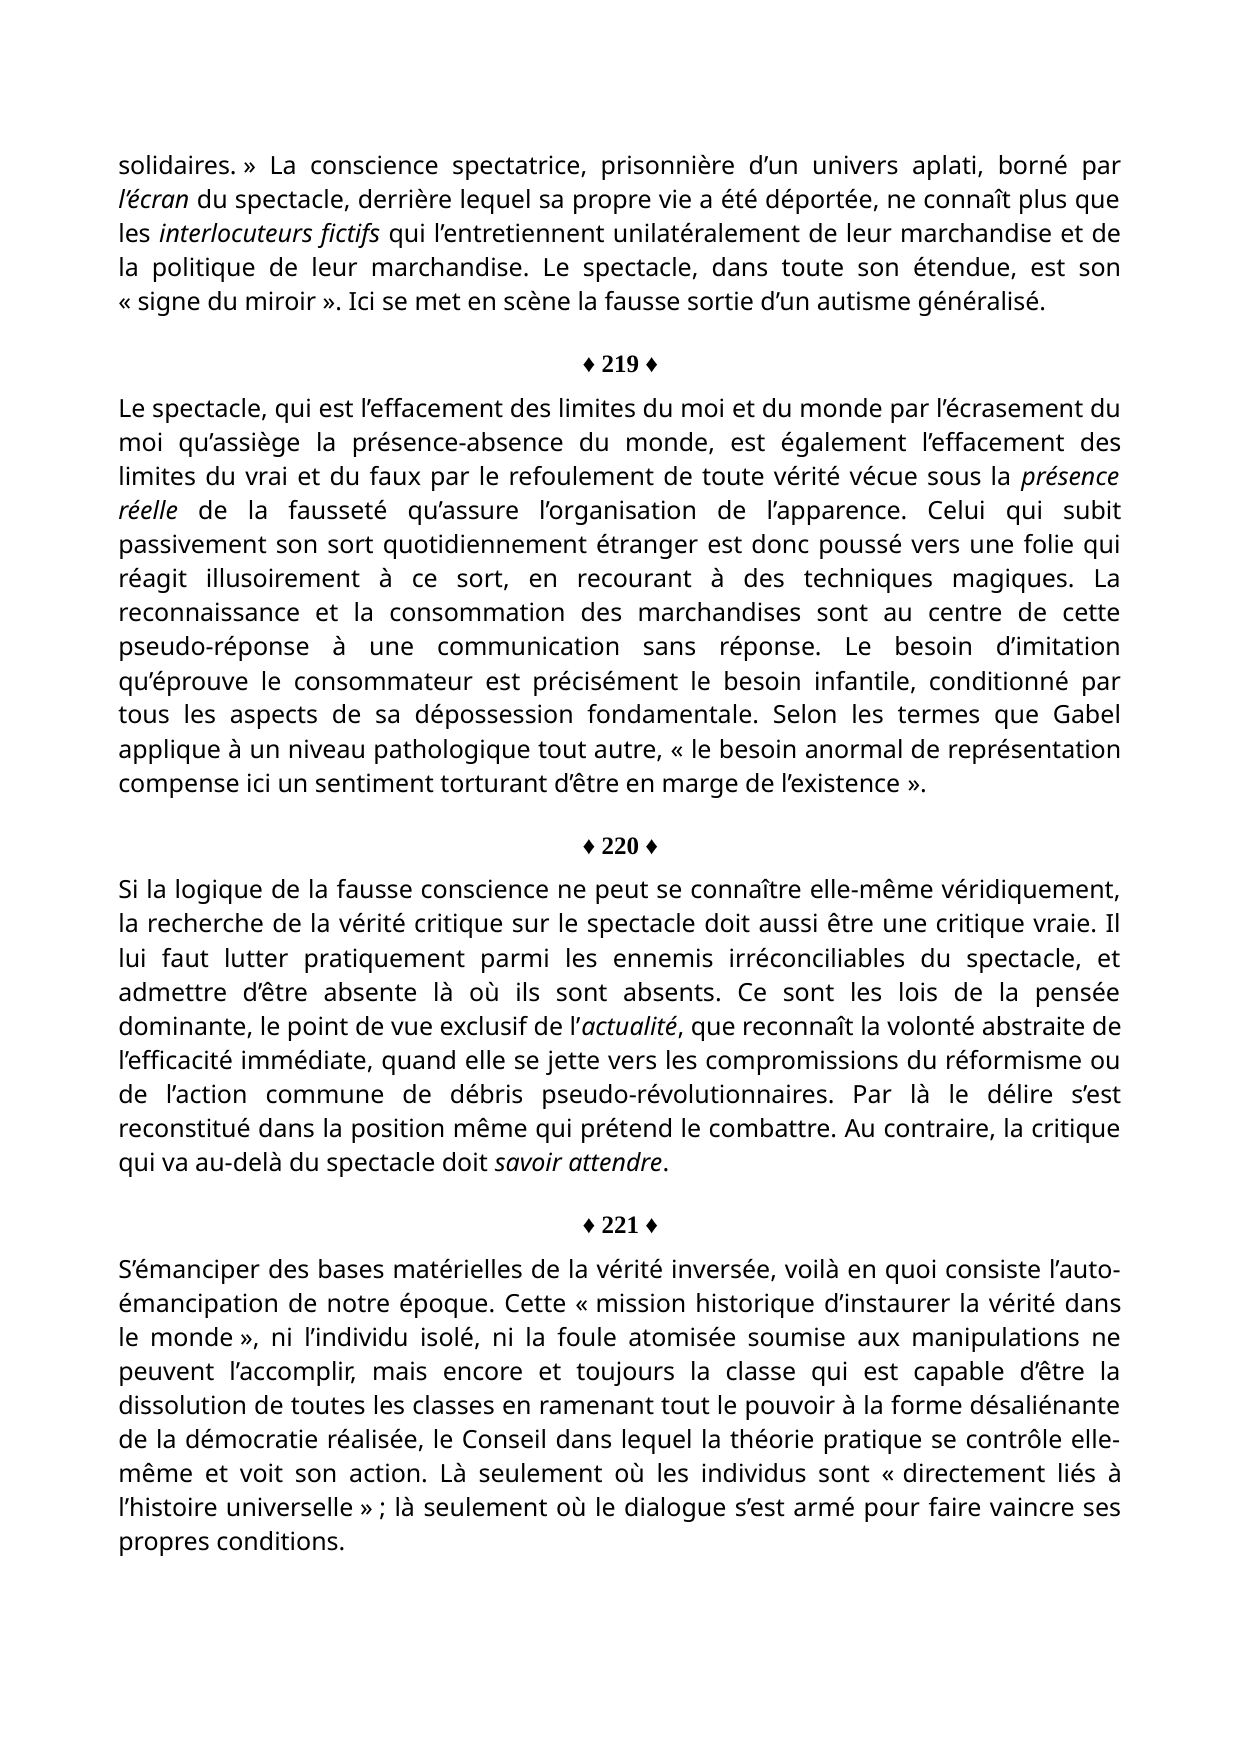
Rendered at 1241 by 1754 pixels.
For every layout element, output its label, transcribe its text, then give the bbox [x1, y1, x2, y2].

text Si la logique de la fausse conscience ne peut se connaître elle-même véridiquement, la recherche de la vérité critique sur le spectacle doit aussi être une critique vraie. Il lui faut lutter pratiquement parmi les ennemis irréconciliables du spectacle, et admettre d’être absente là où ils sont absents. Ce sont les lois de la pensée dominante, le point de vue exclusif de l’actualité, que reconnaît la volonté abstraite de l’efficacité immédiate, quand elle se jette vers les compromissions du réformisme ou de l’action commune de débris pseudo-révolutionnaires. Par là le délire s’est reconstitué dans la position même qui prétend le combattre. Au contraire, la critique qui va au-delà du spectacle doit savoir attendre. [118, 872, 1122, 1179]
subtitle ♦ 221 ♦ [118, 1210, 1122, 1239]
subtitle ♦ 219 ♦ [118, 349, 1122, 378]
subtitle ♦ 220 ♦ [118, 831, 1122, 859]
text Le spectacle, qui est l’effacement des limites du moi et du monde par l’écrasement du moi qu’assiège la présence-absence du monde, est également l’effacement des limites du vrai et du faux par le refoulement de toute vérité vécue sous la présence réelle de la fausseté qu’assure l’organisation de l’apparence. Celui qui subit passivement son sort quotidiennement étranger est donc poussé vers une folie qui réagit illusoirement à ce sort, en recourant à des techniques magiques. La reconnaissance et la consommation des marchandises sont au centre de cette pseudo-réponse à une communication sans réponse. Le besoin d’imitation qu’éprouve le consommateur est précisément le besoin infantile, conditionné par tous les aspects de sa dépossession fondamentale. Selon les termes que Gabel applique à un niveau pathologique tout autre, « le besoin anormal de représentation compense ici un sentiment torturant d’être en marge de l’existence ». [118, 391, 1122, 799]
text S’émanciper des bases matérielles de la vérité inversée, voilà en quoi consiste l’auto-émancipation de notre époque. Cette « mission historique d’instaurer la vérité dans le monde », ni l’individu isolé, ni la foule atomisée soumise aux manipulations ne peuvent l’accomplir, mais encore et toujours la classe qui est capable d’être la dissolution de toutes les classes en ramenant tout le pouvoir à la forme désaliénante de la démocratie réalisée, le Conseil dans lequel la théorie pratique se contrôle elle-même et voit son action. Là seulement où les individus sont « directement liés à l’histoire universelle » ; là seulement où le dialogue s’est armé pour faire vaincre ses propres conditions. [118, 1251, 1122, 1558]
text solidaires. » La conscience spectatrice, prisonnière d’un univers aplati, borné par l’écran du spectacle, derrière lequel sa propre vie a été déportée, ne connaît plus que les interlocuteurs fictifs qui l’entretiennent unilatéralement de leur marchandise et de la politique de leur marchandise. Le spectacle, dans toute son étendue, est son « signe du miroir ». Ici se met en scène la fausse sortie d’un autisme généralisé. [118, 148, 1122, 318]
